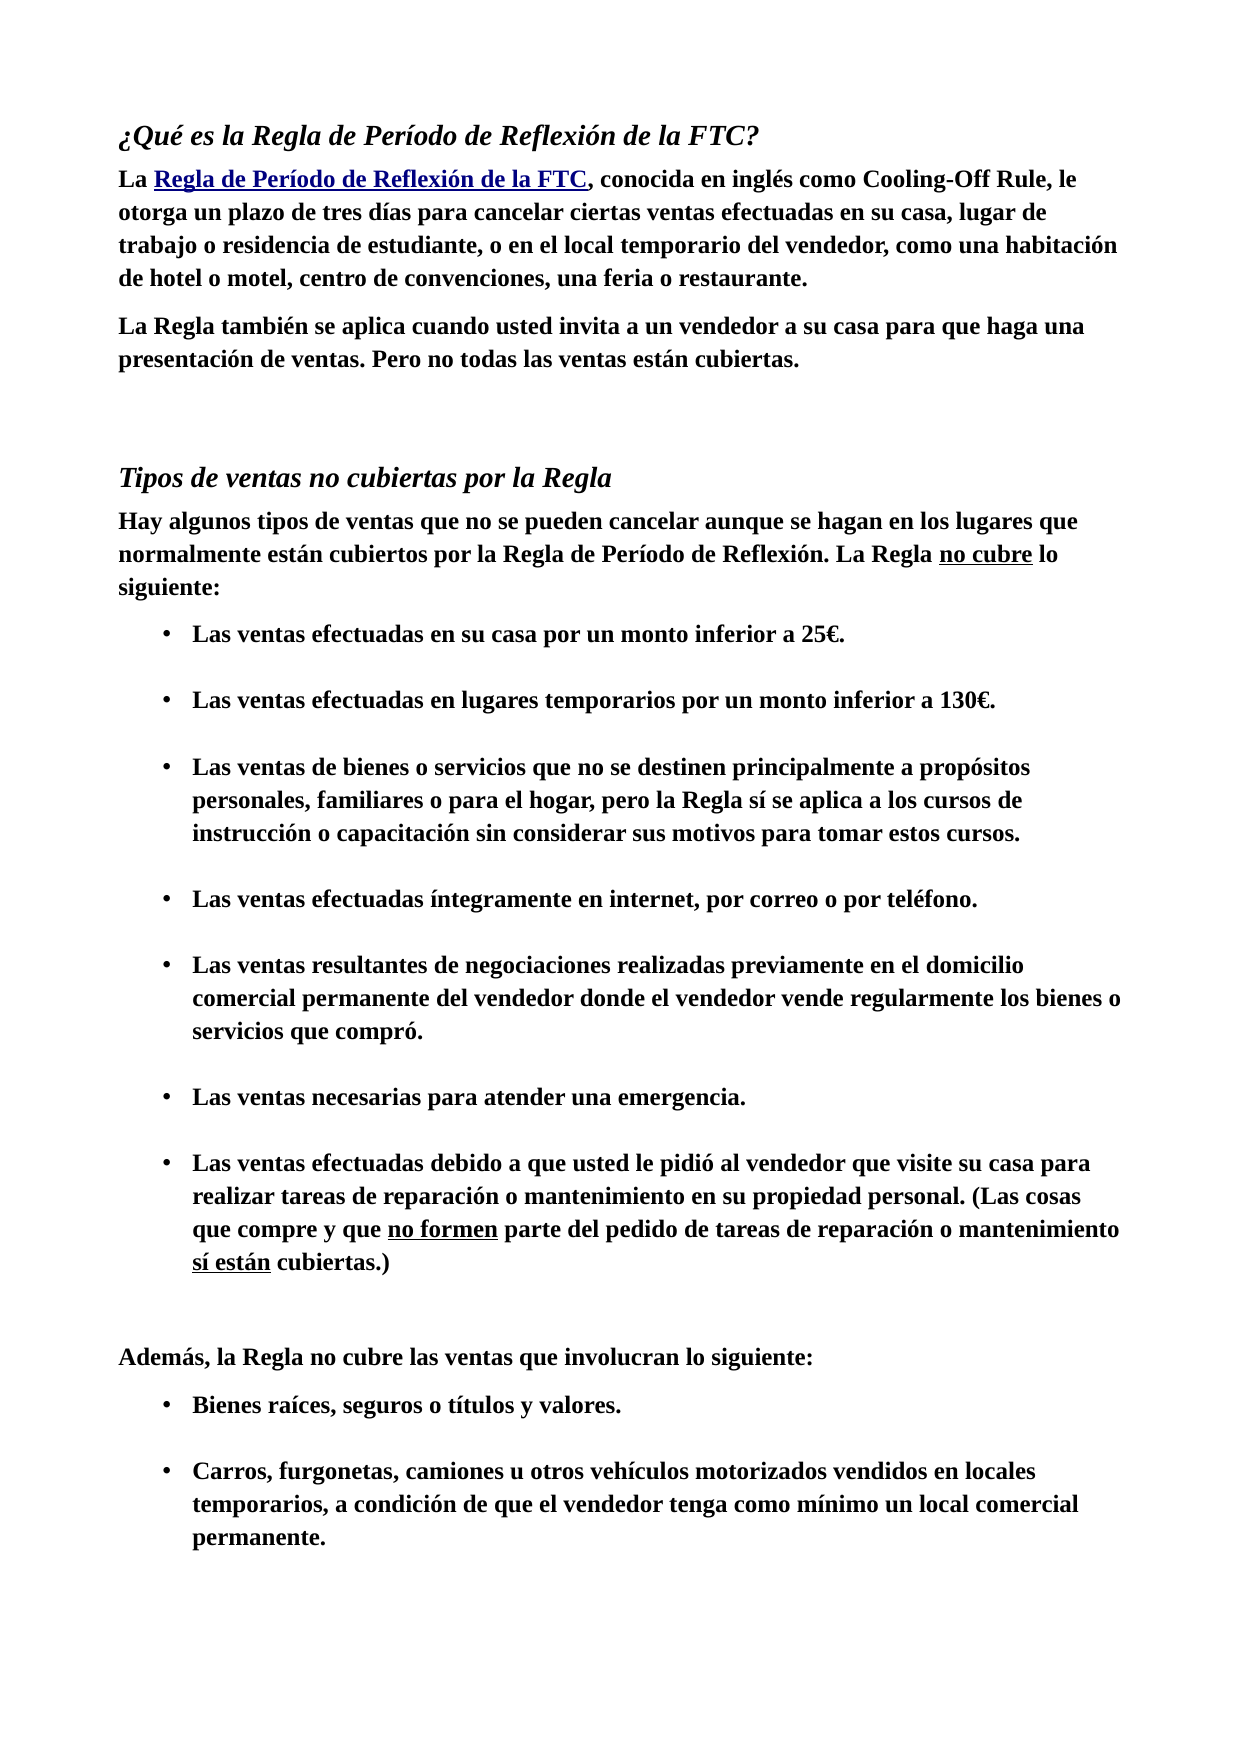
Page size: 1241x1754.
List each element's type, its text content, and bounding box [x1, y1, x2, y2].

subtitle ¿Qué es la Regla de Período de Reflexión de la FTC? [118, 118, 1122, 152]
list Las ventas efectuadas en su casa por un monto inferior a 25€. [162, 619, 1122, 648]
list Las ventas efectuadas debido a que usted le pidió al vendedor que visite su casa para realizar tareas de reparación o mantenimiento en su propiedad personal. (Las cosas que compre y que no formen parte del pedido de tareas de reparación o mantenimiento sí están cubiertas.) [162, 1148, 1122, 1276]
list Las ventas necesarias para atender una emergencia. [162, 1082, 1122, 1111]
text La Regla también se aplica cuando usted invita a un vendedor a su casa para que haga una presentación de ventas. Pero no todas las ventas están cubiertas. [118, 311, 1122, 373]
list Carros, furgonetas, camiones u otros vehículos motorizados vendidos en locales temporarios, a condición de que el vendedor tenga como mínimo un local comercial permanente. [162, 1456, 1122, 1551]
text La Regla de Período de Reflexión de la FTC, conocida en inglés como Cooling-Off Rule, le otorga un plazo de tres días para cancelar ciertas ventas efectuadas en su casa, lugar de trabajo o residencia de estudiante, o en el local temporario del vendedor, como una habitación de hotel o motel, centro de convenciones, una feria o restaurante. [118, 164, 1122, 292]
list Las ventas de bienes o servicios que no se destinen principalmente a propósitos personales, familiares o para el hogar, pero la Regla sí se aplica a los cursos de instrucción o capacitación sin considerar sus motivos para tomar estos cursos. [162, 752, 1122, 846]
list Las ventas resultantes de negociaciones realizadas previamente en el domicilio comercial permanente del vendedor donde el vendedor vende regularmente los bienes o servicios que compró. [162, 950, 1122, 1044]
list Las ventas efectuadas en lugares temporarios por un monto inferior a 130€. [162, 686, 1122, 714]
text Hay algunos tipos de ventas que no se pueden cancelar aunque se hagan en los lugares que normalmente están cubiertos por la Regla de Período de Reflexión. La Regla no cubre lo siguiente: [118, 506, 1122, 601]
list Bienes raíces, seguros o títulos y valores. [162, 1390, 1122, 1418]
subtitle Tipos de ventas no cubiertas por la Regla [118, 460, 1122, 493]
text Además, la Regla no cubre las ventas que involucran lo siguiente: [118, 1342, 1122, 1371]
list Las ventas efectuadas íntegramente en internet, por correo o por teléfono. [162, 884, 1122, 912]
